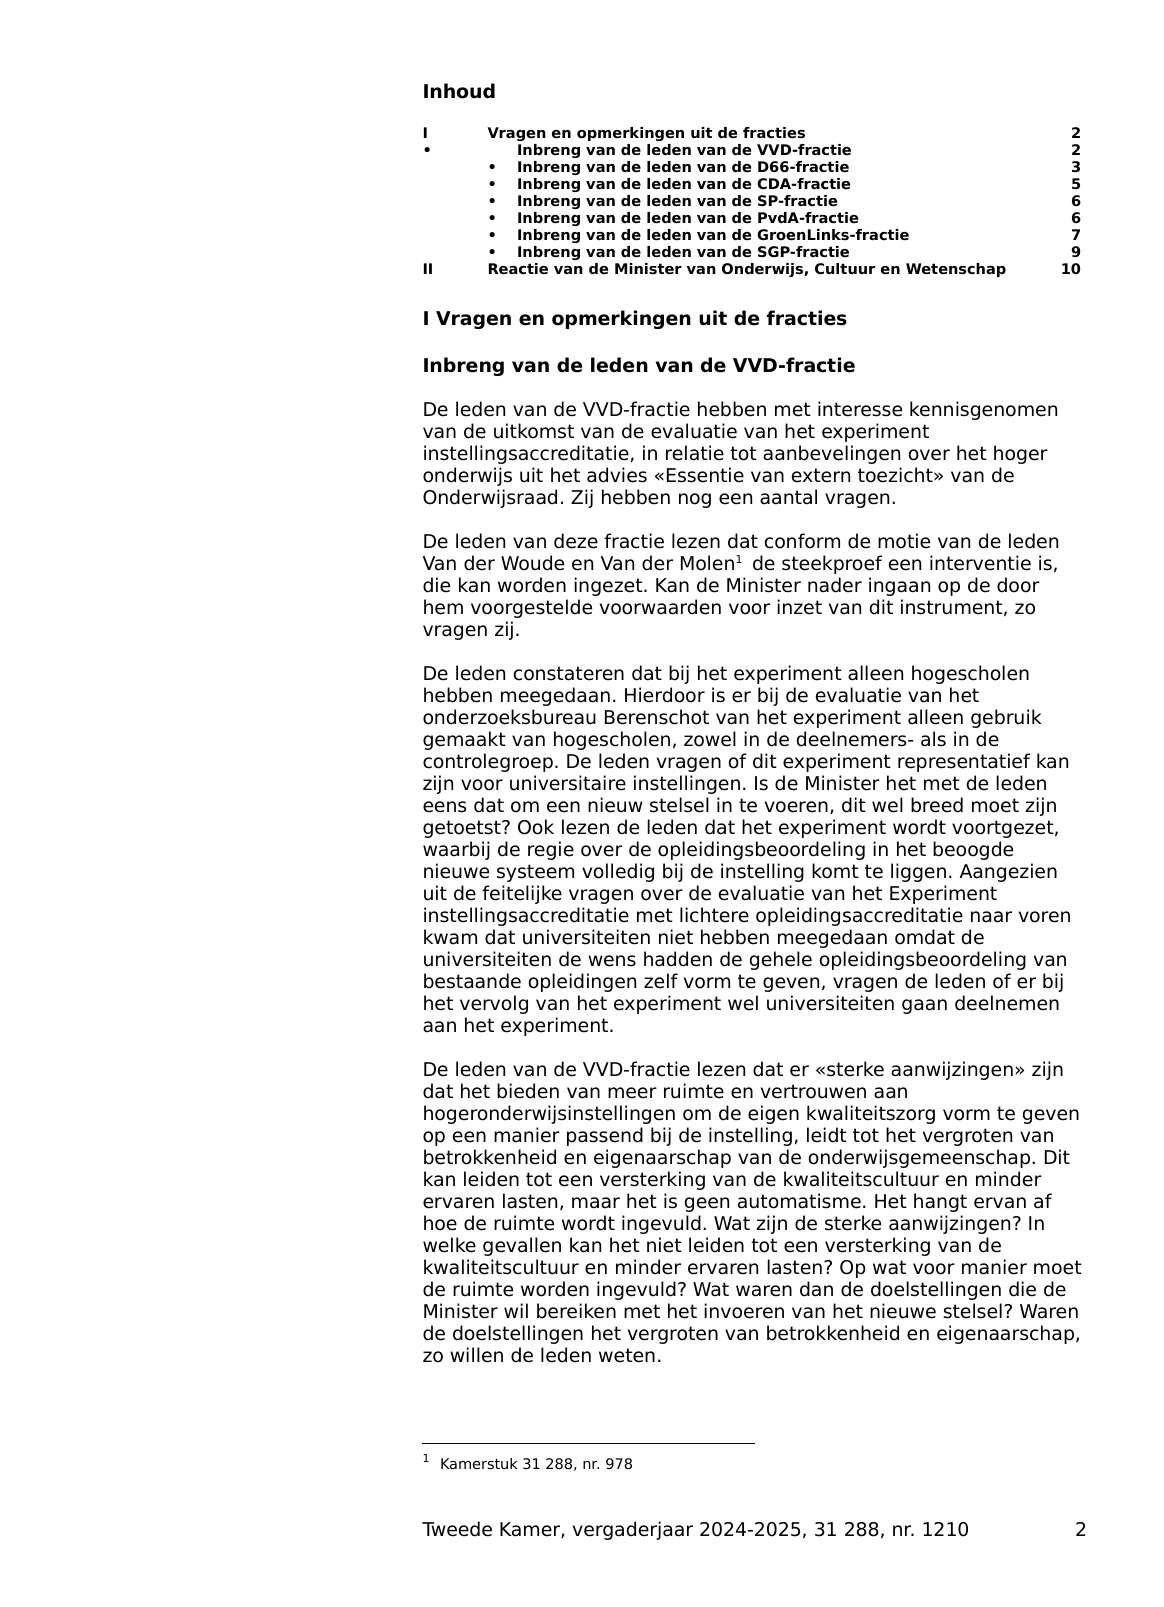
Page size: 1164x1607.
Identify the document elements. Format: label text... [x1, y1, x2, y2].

text De leden van de VVD-fractie lezen dat er «sterke aanwijzingen» zijn dat het bieden van meer ruimte en vertrouwen aan hogeronderwijsinstellingen om de eigen kwaliteitszorg vorm te geven op een manier passend bij de instelling, leidt tot het vergroten van betrokkenheid en eigenaarschap van de onderwijsgemeenschap. Dit kan leiden tot een versterking van de kwaliteitscultuur en minder ervaren lasten, maar het is geen automatisme. Het hangt ervan af hoe de ruimte wordt ingevuld. Wat zijn de sterke aanwijzingen? In welke gevallen kan het niet leiden tot een versterking van de kwaliteitscultuur en minder ervaren lasten? Op wat voor manier moet de ruimte worden ingevuld? Wat waren dan de doelstellingen die de Minister wil bereiken met het invoeren van het nieuwe stelsel? Waren de doelstellingen het vergroten van betrokkenheid en eigenaarschap, zo willen de leden weten. [422, 1059, 1087, 1367]
table_cell Inbreng van de leden van de SGP-fractie [511, 244, 1027, 261]
table_cell • [422, 142, 481, 159]
table_cell 6 [1028, 210, 1087, 227]
table_cell • [481, 193, 511, 210]
text De leden van deze fractie lezen dat conform de motie van de leden Van der Woude en Van der Molen de steekproef een interventie is, die kan worden ingezet. Kan de Minister nader ingaan op de door hem voorgestelde voorwaarden voor inzet van dit instrument, zo vragen zij. [422, 531, 1087, 641]
table_cell [422, 244, 481, 261]
subtitle I Vragen en opmerkingen uit de fracties [422, 308, 1087, 330]
table_cell 5 [1028, 176, 1087, 193]
table_cell [422, 159, 481, 176]
table_cell Inbreng van de leden van de D66-fractie [511, 159, 1027, 176]
table_cell 2 [1028, 142, 1087, 159]
table_cell [481, 142, 511, 159]
table_header 2 [1028, 125, 1087, 142]
table_cell • [481, 176, 511, 193]
table_cell II [422, 261, 481, 278]
table_cell 9 [1028, 244, 1087, 261]
table_cell Inbreng van de leden van de PvdA-fractie [511, 210, 1027, 227]
table_cell [422, 176, 481, 193]
subtitle Inbreng van de leden van de VVD-fractie [422, 355, 1087, 377]
table_cell • [481, 227, 511, 244]
table_cell • [481, 210, 511, 227]
table_cell [422, 193, 481, 210]
table_cell 3 [1028, 159, 1087, 176]
table_header I [422, 125, 481, 142]
table_cell • [481, 159, 511, 176]
table_cell Reactie van de Minister van Onderwijs, Cultuur en Wetenschap [481, 261, 1027, 278]
table_cell • [481, 244, 511, 261]
table_cell [422, 227, 481, 244]
text Kamerstuk 31 288, nr. 978 [422, 1452, 1087, 1474]
table_header Vragen en opmerkingen uit de fracties [481, 125, 1027, 142]
table_cell Inbreng van de leden van de CDA-fractie [511, 176, 1027, 193]
table_cell [422, 210, 481, 227]
table_cell 7 [1028, 227, 1087, 244]
table_cell 10 [1028, 261, 1087, 278]
text De leden constateren dat bij het experiment alleen hogescholen hebben meegedaan. Hierdoor is er bij de evaluatie van het onderzoeksbureau Berenschot van het experiment alleen gebruik gemaakt van hogescholen, zowel in de deelnemers- als in de controlegroep. De leden vragen of dit experiment representatief kan zijn voor universitaire instellingen. Is de Minister het met de leden eens dat om een nieuw stelsel in te voeren, dit wel breed moet zijn getoetst? Ook lezen de leden dat het experiment wordt voortgezet, waarbij de regie over de opleidingsbeoordeling in het beoogde nieuwe systeem volledig bij de instelling komt te liggen. Aangezien uit de feitelijke vragen over de evaluatie van het Experiment instellingsaccreditatie met lichtere opleidingsaccreditatie naar voren kwam dat universiteiten niet hebben meegedaan omdat de universiteiten de wens hadden de gehele opleidingsbeoordeling van bestaande opleidingen zelf vorm te geven, vragen de leden of er bij het vervolg van het experiment wel universiteiten gaan deelnemen aan het experiment. [422, 663, 1087, 1037]
text De leden van de VVD-fractie hebben met interesse kennisgenomen van de uitkomst van de evaluatie van het experiment instellingsaccreditatie, in relatie tot aanbevelingen over het hoger onderwijs uit het advies «Essentie van extern toezicht» van de Onderwijsraad. Zij hebben nog een aantal vragen. [422, 399, 1087, 509]
table_cell Inbreng van de leden van de GroenLinks-fractie [511, 227, 1027, 244]
subtitle Inhoud [422, 81, 1087, 103]
table_cell 6 [1028, 193, 1087, 210]
table_cell Inbreng van de leden van de SP-fractie [511, 193, 1027, 210]
table_cell Inbreng van de leden van de VVD-fractie [511, 142, 1027, 159]
